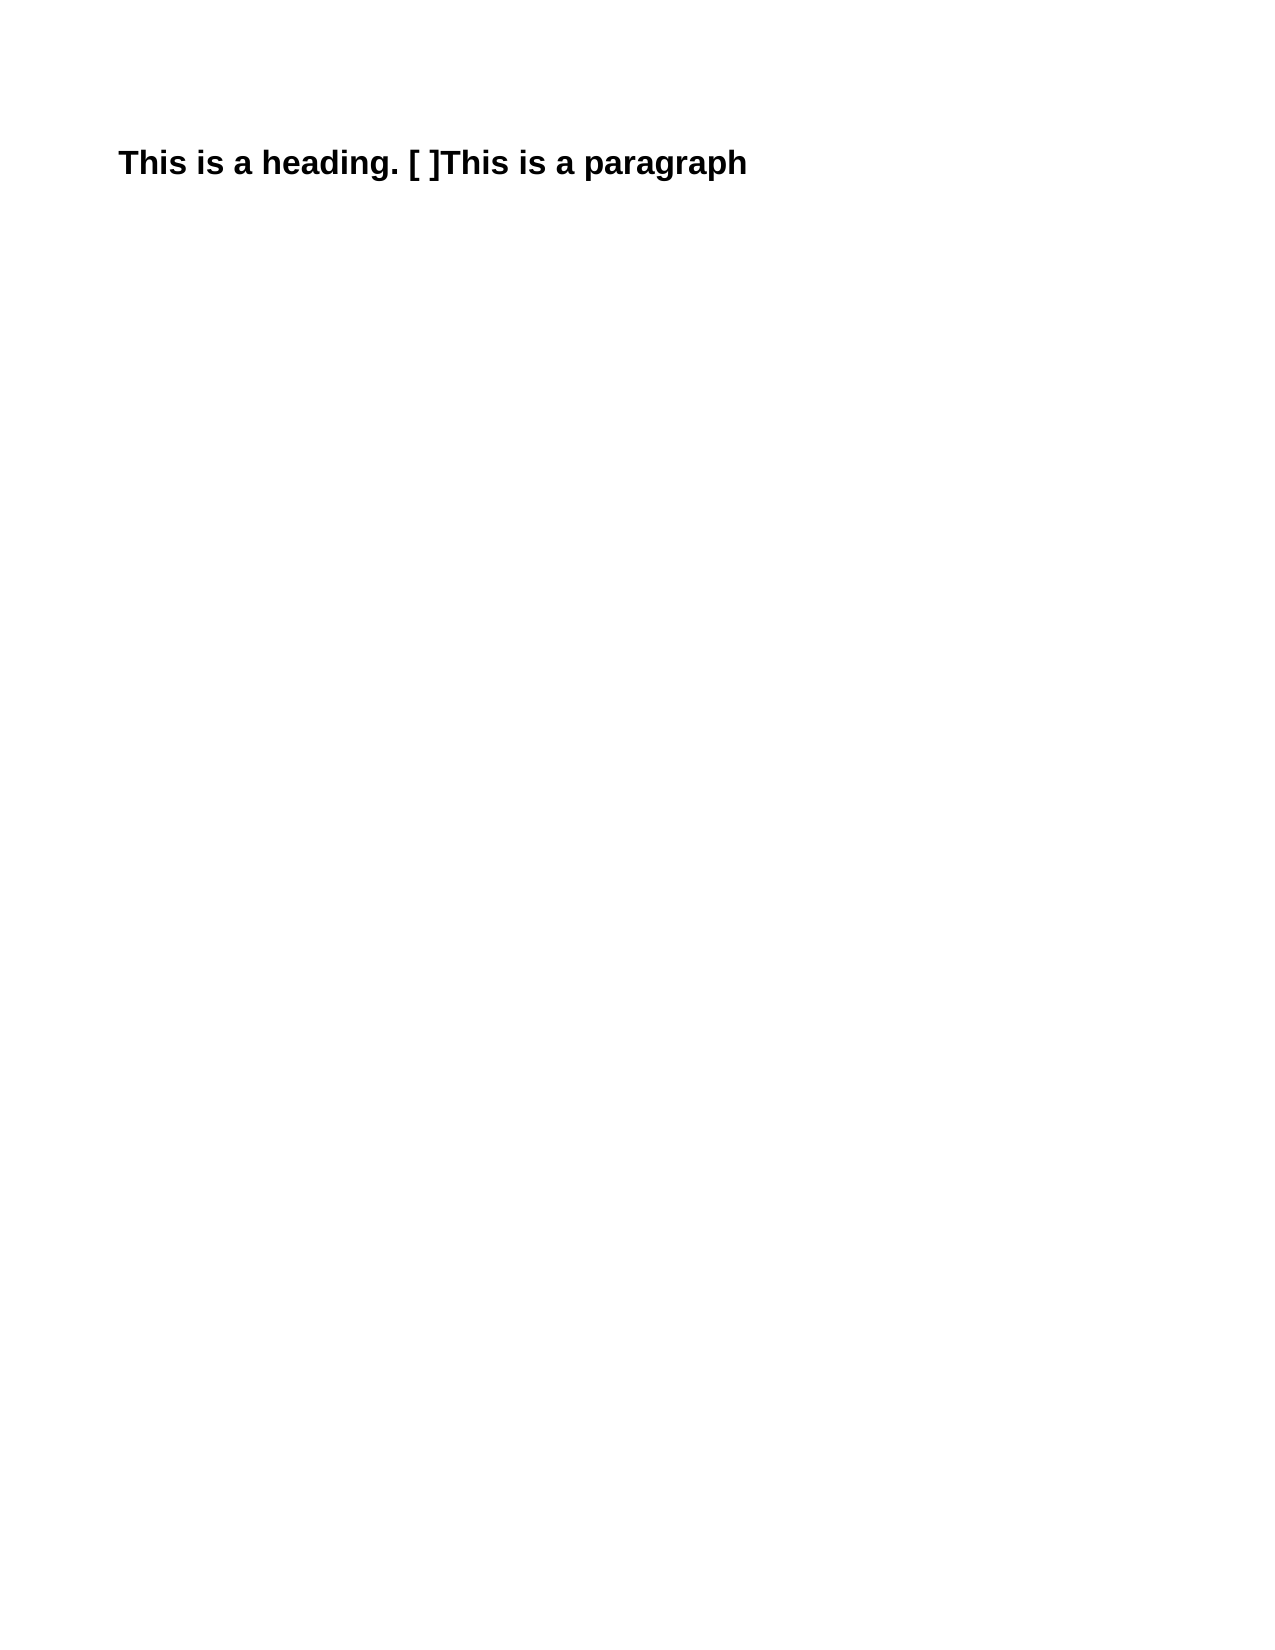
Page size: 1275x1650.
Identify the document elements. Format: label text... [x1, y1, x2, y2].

subtitle This is a heading. [ ]This is a paragraph [118, 143, 1157, 182]
